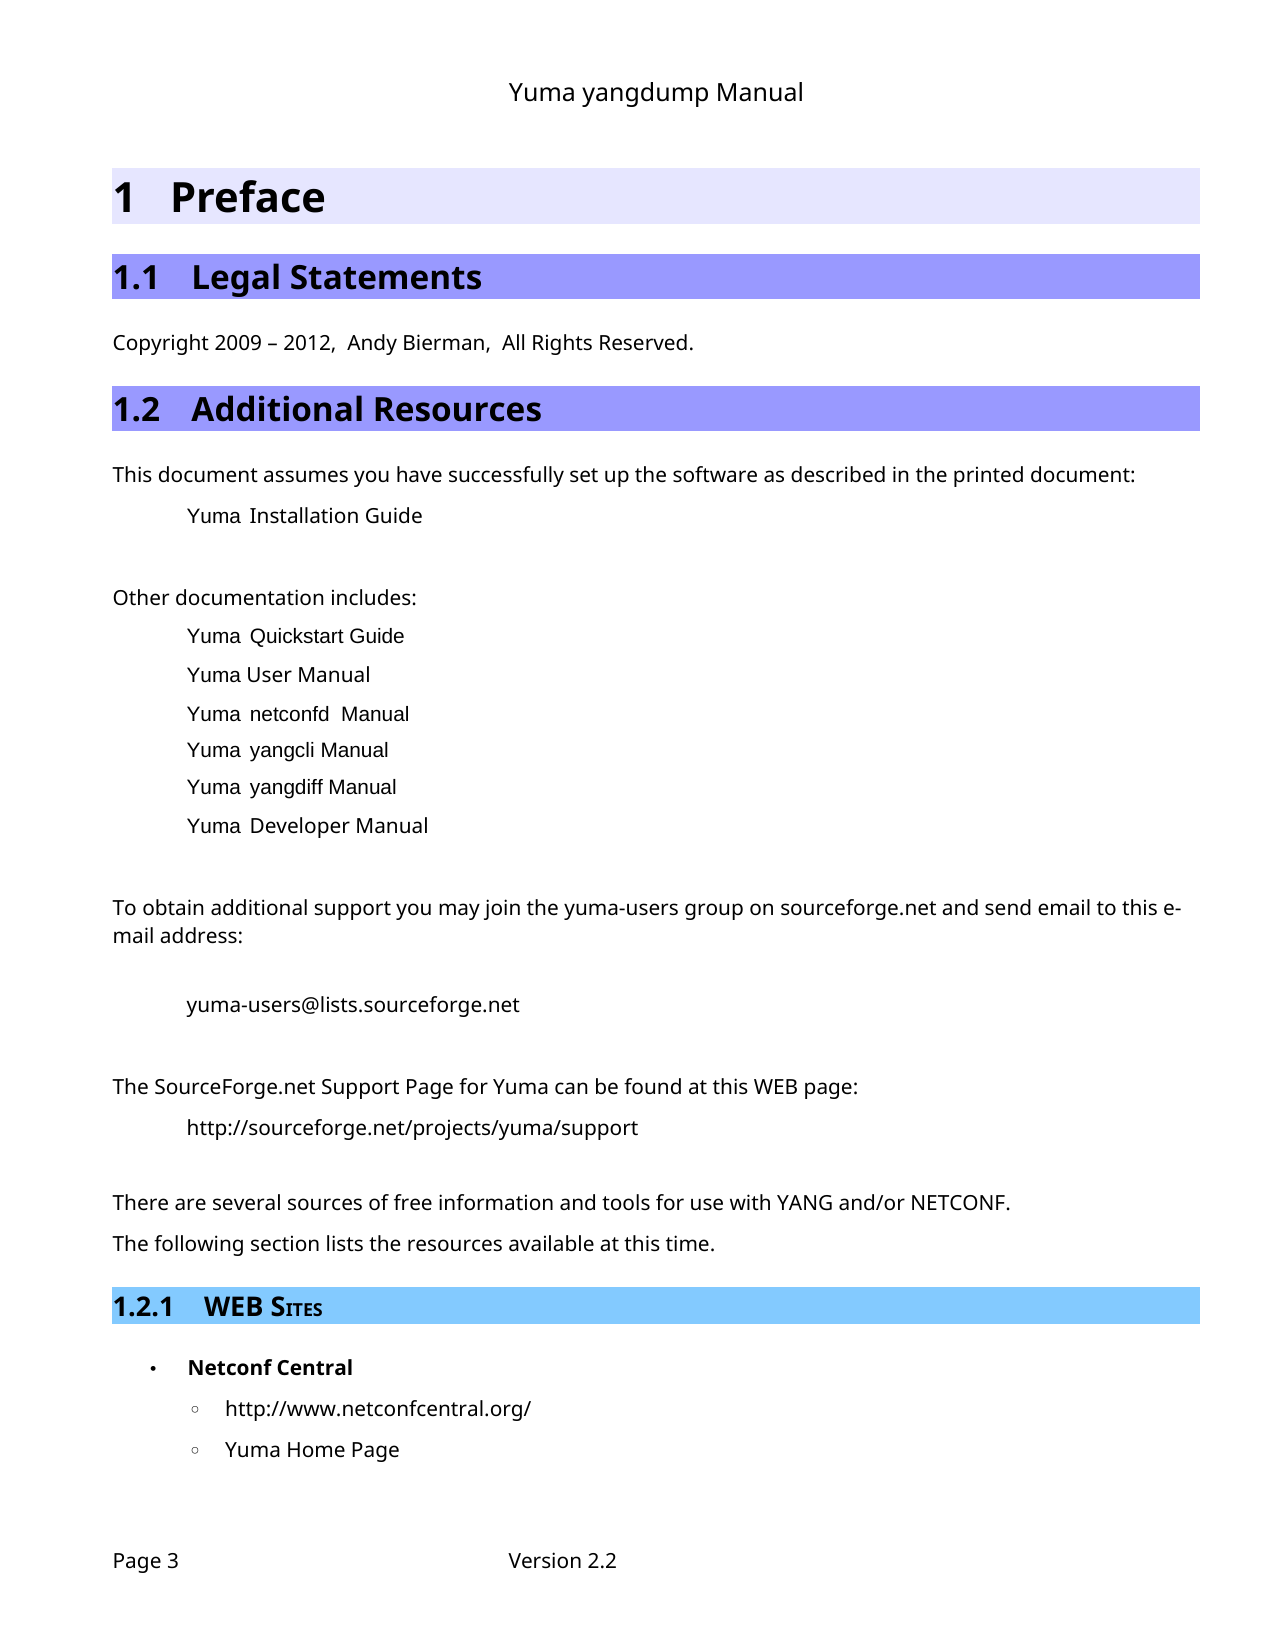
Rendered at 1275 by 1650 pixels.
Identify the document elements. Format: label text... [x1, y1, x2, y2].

text Yuma User Manual [112, 661, 1200, 689]
text Yuma Developer Manual [112, 811, 1200, 839]
text This document assumes you have successfully set up the software as described in the printed document: [112, 460, 1200, 489]
subtitle Preface [112, 168, 1200, 224]
subtitle Additional Resources [112, 386, 1200, 431]
list http://www.netconfcentral.org/ [187, 1394, 1200, 1422]
text The SourceForge.net Support Page for Yuma can be found at this WEB page: [112, 1072, 1200, 1101]
text Yuma yangcli Manual [112, 738, 1200, 762]
list Yuma Home Page [187, 1435, 1200, 1463]
text Other documentation includes: [112, 583, 1200, 612]
text yuma-users@lists.sourceforge.net [112, 991, 1200, 1019]
text Copyright 2009 – 2012, Andy Bierman, All Rights Reserved. [112, 328, 1200, 357]
subtitle WEB Sites [112, 1287, 1200, 1324]
list Netconf Central [150, 1353, 1200, 1381]
text Yuma Installation Guide [112, 501, 1200, 530]
text There are several sources of free information and tools for use with YANG and/or NETCONF. [112, 1188, 1200, 1217]
text The following section lists the resources available at this time. [112, 1229, 1200, 1258]
text Yuma yangdiff Manual [112, 774, 1200, 798]
text http://sourceforge.net/projects/yuma/support [112, 1113, 1200, 1142]
text To obtain additional support you may join the yuma-users group on sourceforge.net and send email to this e-mail address: [112, 893, 1200, 978]
text Yuma Quickstart Guide [112, 624, 1200, 648]
subtitle Legal Statements [112, 254, 1200, 299]
text Yuma netconfd Manual [112, 702, 1200, 726]
